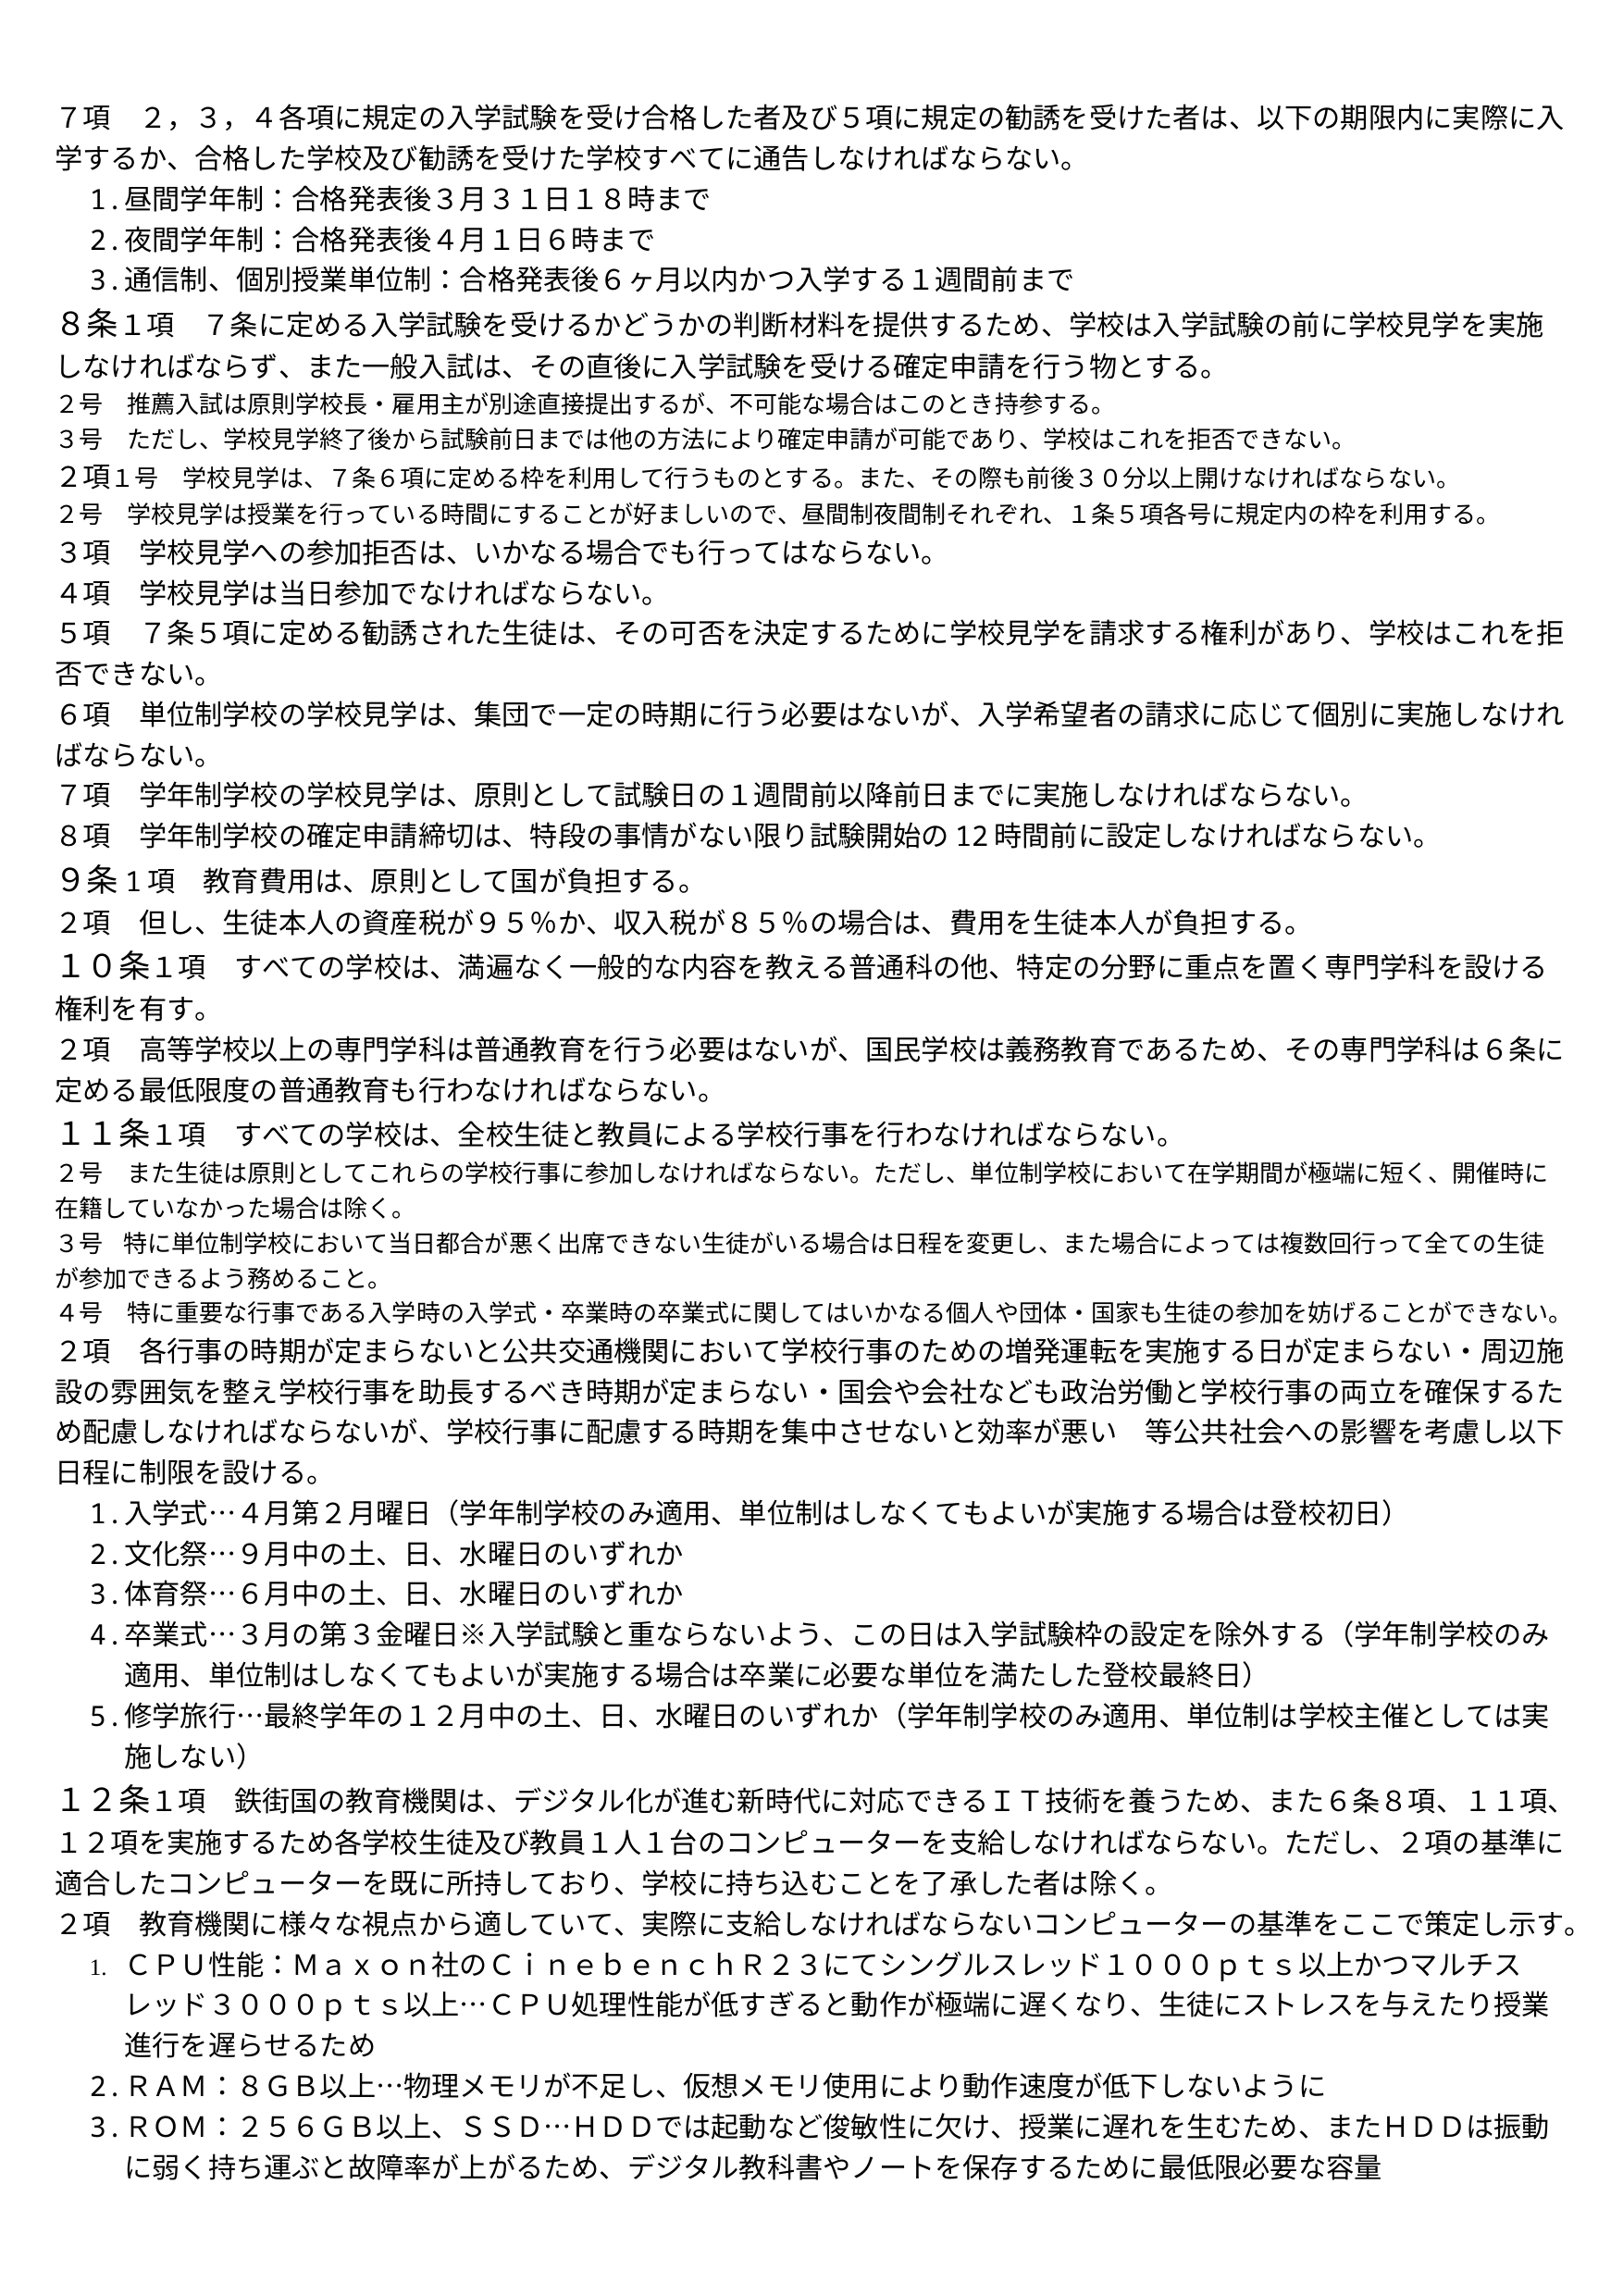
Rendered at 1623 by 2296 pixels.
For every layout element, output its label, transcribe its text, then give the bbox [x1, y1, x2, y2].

text ３号 特に単位制学校において当日都合が悪く出席できない生徒がいる場合は日程を変更し、また場合によっては複数回行って全ての生徒が参加できるよう務めること。 [55, 1224, 1568, 1294]
list 体育祭…６月中の土、日、水曜日のいずれか [90, 1572, 1568, 1613]
list 修学旅行…最終学年の１２月中の土、日、水曜日のいずれか（学年制学校のみ適用、単位制は学校主催としては実施しない） [90, 1694, 1568, 1775]
text ８項 学年制学校の確定申請締切は、特段の事情がない限り試験開始の12時間前に設定しなければならない。 [55, 813, 1568, 854]
text ２号 学校見学は授業を行っている時間にすることが好ましいので、昼間制夜間制それぞれ、１条５項各号に規定内の枠を利用する。 [55, 496, 1568, 530]
text ７項 学年制学校の学校見学は、原則として試験日の１週間前以降前日までに実施しなければならない。 [55, 774, 1568, 813]
text ４項 学校見学は当日参加でなければならない。 [55, 571, 1568, 612]
list ＲＯＭ：２５６ＧＢ以上、ＳＳＤ…ＨＤＤでは起動など俊敏性に欠け、授業に遅れを生むため、またＨＤＤは振動に弱く持ち運ぶと故障率が上がるため、デジタル教科書やノートを保存するために最低限必要な容量 [90, 2104, 1568, 2186]
list ＲＡＭ：８ＧＢ以上…物理メモリが不足し、仮想メモリ使用により動作速度が低下しないように [90, 2064, 1568, 2104]
text ５項 ７条５項に定める勧誘された生徒は、その可否を決定するために学校見学を請求する権利があり、学校はこれを拒否できない。 [55, 612, 1568, 692]
text １２条１項 鉄街国の教育機関は、デジタル化が進む新時代に対応できるＩＴ技術を養うため、また６条８項、１１項、１２項を実施するため各学校生徒及び教員１人１台のコンピューターを支給しなければならない。ただし、２項の基準に適合したコンピューターを既に所持しており、学校に持ち込むことを了承した者は除く。 [55, 1775, 1568, 1902]
list 昼間学年制：合格発表後３月３１日１８時まで [90, 177, 1568, 217]
text ２項 教育機関に様々な視点から適していて、実際に支給しなければならないコンピューターの基準をここで策定し示す。 [55, 1902, 1568, 1942]
text ９条1項 教育費用は、原則として国が負担する。 [55, 854, 1568, 900]
text １１条１項 すべての学校は、全校生徒と教員による学校行事を行わなければならない。 [55, 1109, 1568, 1155]
text ４号 特に重要な行事である入学時の入学式・卒業時の卒業式に関してはいかなる個人や団体・国家も生徒の参加を妨げることができない。 [55, 1294, 1568, 1329]
list 夜間学年制：合格発表後４月１日６時まで [90, 217, 1568, 258]
text １０条１項 すべての学校は、満遍なく一般的な内容を教える普通科の他、特定の分野に重点を置く専門学科を設ける権利を有す。 [55, 941, 1568, 1027]
text ２項１号 学校見学は、７条６項に定める枠を利用して行うものとする。また、その際も前後３０分以上開けなければならない。 [55, 455, 1568, 496]
list ＣＰＵ性能：Ｍａｘｏｎ社のＣｉｎｅｂｅｎｃｈＲ２３にてシングルスレッド１０００ｐｔｓ以上かつマルチスレッド３０００ｐｔｓ以上…ＣＰＵ処理性能が低すぎると動作が極端に遅くなり、生徒にストレスを与えたり授業進行を遅らせるため [90, 1942, 1568, 2064]
text ６項 単位制学校の学校見学は、集団で一定の時期に行う必要はないが、入学希望者の請求に応じて個別に実施しなければならない。 [55, 692, 1568, 774]
text ３項 学校見学への参加拒否は、いかなる場合でも行ってはならない。 [55, 530, 1568, 571]
text ３号 ただし、学校見学終了後から試験前日までは他の方法により確定申請が可能であり、学校はこれを拒否できない。 [55, 420, 1568, 455]
text ２項 高等学校以上の専門学科は普通教育を行う必要はないが、国民学校は義務教育であるため、その専門学科は６条に定める最低限度の普通教育も行わなければならない。 [55, 1027, 1568, 1109]
list 入学式…４月第２月曜日（学年制学校のみ適用、単位制はしなくてもよいが実施する場合は登校初日） [90, 1491, 1568, 1532]
text ２項 各行事の時期が定まらないと公共交通機関において学校行事のための増発運転を実施する日が定まらない・周辺施設の雰囲気を整え学校行事を助長するべき時期が定まらない・国会や会社なども政治労働と学校行事の両立を確保するため配慮しなければならないが、学校行事に配慮する時期を集中させないと効率が悪い 等公共社会への影響を考慮し以下日程に制限を設ける。 [55, 1329, 1568, 1491]
text ８条１項 ７条に定める入学試験を受けるかどうかの判断材料を提供するため、学校は入学試験の前に学校見学を実施しなければならず、また一般入試は、その直後に入学試験を受ける確定申請を行う物とする。 [55, 299, 1568, 385]
text ２号 また生徒は原則としてこれらの学校行事に参加しなければならない。ただし、単位制学校において在学期間が極端に短く、開催時に在籍していなかった場合は除く。 [55, 1155, 1568, 1224]
list 卒業式…３月の第３金曜日※入学試験と重ならないよう、この日は入学試験枠の設定を除外する（学年制学校のみ適用、単位制はしなくてもよいが実施する場合は卒業に必要な単位を満たした登校最終日） [90, 1613, 1568, 1694]
text ２号 推薦入試は原則学校長・雇用主が別途直接提出するが、不可能な場合はこのとき持参する。 [55, 385, 1568, 420]
list 文化祭…９月中の土、日、水曜日のいずれか [90, 1532, 1568, 1572]
text ２項 但し、生徒本人の資産税が９５％か、収入税が８５％の場合は、費用を生徒本人が負担する。 [55, 900, 1568, 941]
list 通信制、個別授業単位制：合格発表後６ヶ月以内かつ入学する１週間前まで [90, 258, 1568, 299]
text ７項 ２，３，４各項に規定の入学試験を受け合格した者及び５項に規定の勧誘を受けた者は、以下の期限内に実際に入学するか、合格した学校及び勧誘を受けた学校すべてに通告しなければならない。 [55, 96, 1568, 177]
